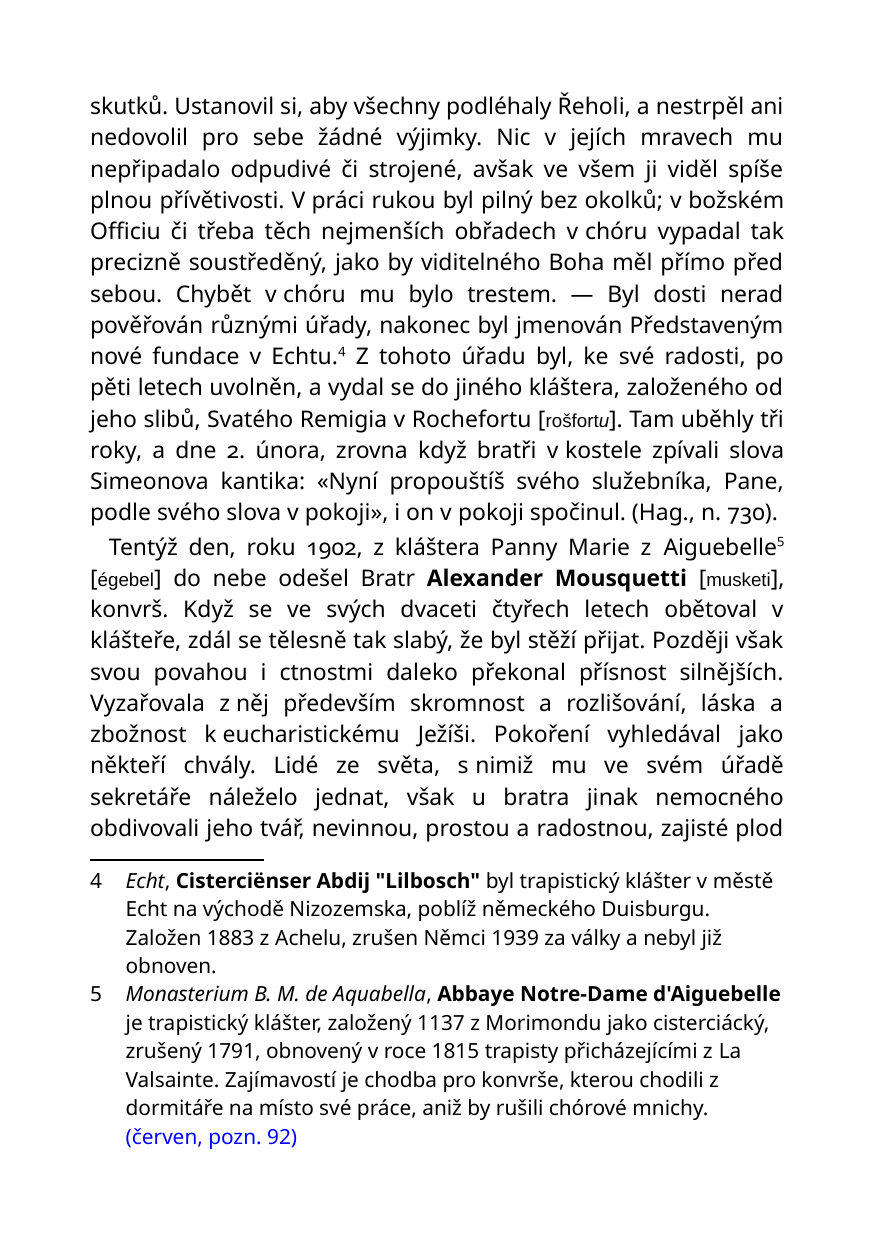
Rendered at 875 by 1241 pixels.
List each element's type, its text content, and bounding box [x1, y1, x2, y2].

text Echt, Cisterciënser Abdij "Lilbosch" byl trapistický klášter v městě Echt na východě Nizozemska, poblíž německého Duisburgu. Založen 1883 z Achelu, zrušen Němci 1939 za války a nebyl již obnoven. [90, 866, 784, 979]
text Monasterium B. M. de Aquabella, Abbaye Notre-Dame d'Aiguebelle je trapistický klášter, založený 1137 z Morimondu jako cisterciácký, zrušený 1791, obnovený v roce 1815 trapisty přicházejícími z La Valsainte. Zajímavostí je chodba pro konvrše, kterou chodili z dormitáře na místo své práce, aniž by rušili chórové mnichy. (červen, pozn. 92) [90, 979, 784, 1150]
text Tentýž den, roku 1902, z kláštera Panny Marie z Aiguebelle [égebel] do nebe odešel Bratr Alexander Mousquetti [musketi], konvrš. Když se ve svých dvaceti čtyřech letech obětoval v klášteře, zdál se tělesně tak slabý, že byl stěží přijat. Později však svou povahou i ctnostmi daleko překonal přísnost silnějších. Vyzařovala z něj především skromnost a rozlišování, láska a zbožnost k eucharistickému Ježíši. Pokoření vyhledával jako někteří chvály. Lidé ze světa, s nimiž mu ve svém úřadě sekretáře náleželo jednat, však u bratra jinak nemocného obdivovali jeho tvář, nevinnou, prostou a radostnou, zajisté plod [90, 531, 784, 843]
text skutků. Ustanovil si, aby všechny podléhaly Řeholi, a nestrpěl ani nedovolil pro sebe žádné výjimky. Nic v jejích mravech mu nepřipadalo odpudivé či strojené, avšak ve všem ji viděl spíše plnou přívětivosti. V práci rukou byl pilný bez okolků; v božském Officiu či třeba těch nejmenších obřadech v chóru vypadal tak precizně soustředěný, jako by viditelného Boha měl přímo před sebou. Chybět v chóru mu bylo trestem. — Byl dosti nerad pověřován různými úřady, nakonec byl jmenován Představeným nové fundace v Echtu. Z tohoto úřadu byl, ke své radosti, po pěti letech uvolněn, a vydal se do jiného kláštera, založeného od jeho slibů, Svatého Remigia v Rochefortu [rošfortu]. Tam uběhly tři roky, a dne 2. února, zrovna když bratři v kostele zpívali slova Simeonova kantika: «Nyní propouštíš svého služebníka, Pane, podle svého slova v pokoji», i on v pokoji spočinul. (Hag., n. 730). [90, 90, 784, 527]
